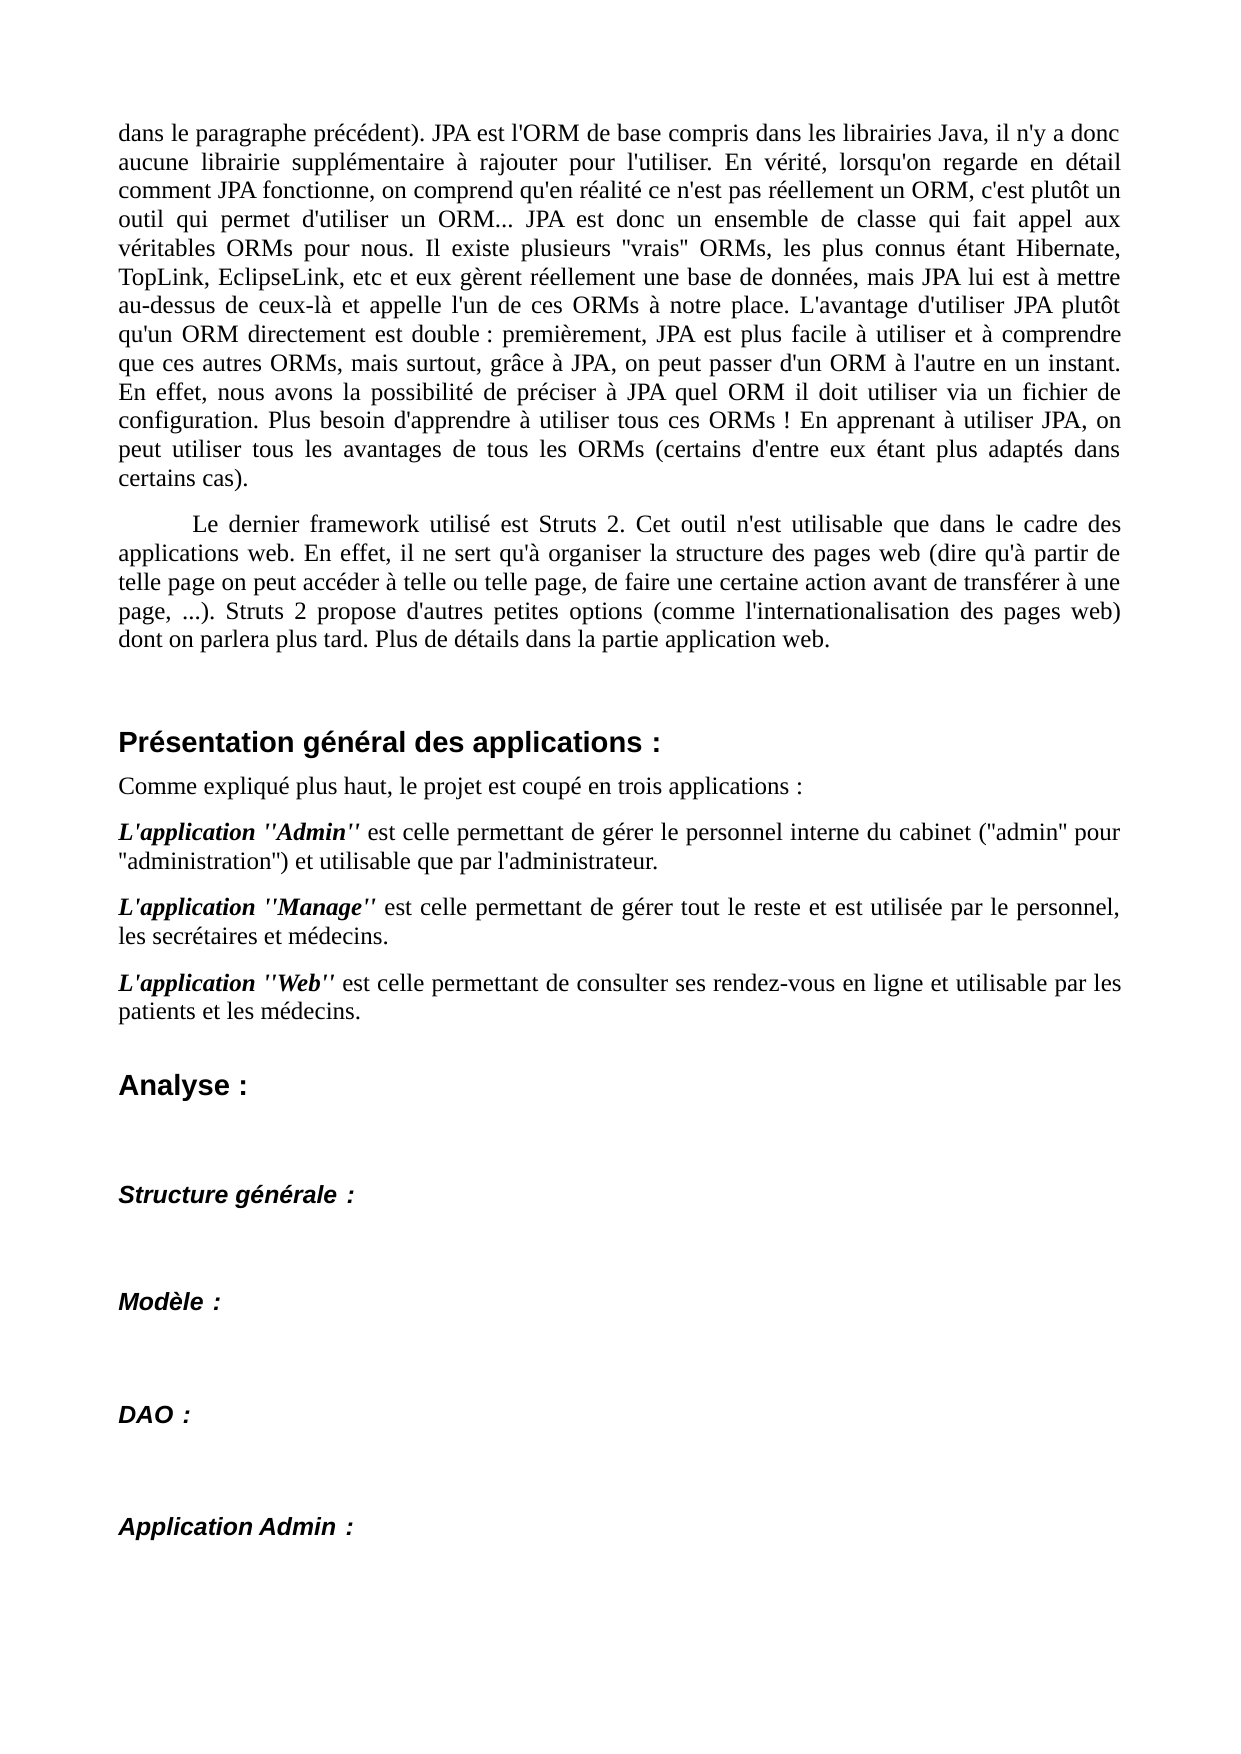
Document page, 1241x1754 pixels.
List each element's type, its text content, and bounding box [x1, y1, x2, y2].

subtitle Application Admin : [118, 1512, 1122, 1541]
text L'application ''Web'' est celle permettant de consulter ses rendez-vous en ligne et utilisable par les patients et les médecins. [118, 968, 1122, 1025]
text L'application ''Admin'' est celle permettant de gérer le personnel interne du cabinet (''admin'' pour ''administration'') et utilisable que par l'administrateur. [118, 817, 1122, 875]
text Le dernier framework utilisé est Struts 2. Cet outil n'est utilisable que dans le cadre des applications web. En effet, il ne sert qu'à organiser la structure des pages web (dire qu'à partir de telle page on peut accéder à telle ou telle page, de faire une certaine action avant de transférer à une page, ...). Struts 2 propose d'autres petites options (comme l'internationalisation des pages web) dont on parlera plus tard. Plus de détails dans la partie application web. [118, 509, 1122, 653]
text Comme expliqué plus haut, le projet est coupé en trois applications : [118, 771, 1122, 799]
subtitle Analyse : [118, 1068, 1122, 1101]
text dans le paragraphe précédent). JPA est l'ORM de base compris dans les librairies Java, il n'y a donc aucune librairie supplémentaire à rajouter pour l'utiliser. En vérité, lorsqu'on regarde en détail comment JPA fonctionne, on comprend qu'en réalité ce n'est pas réellement un ORM, c'est plutôt un outil qui permet d'utiliser un ORM... JPA est donc un ensemble de classe qui fait appel aux véritables ORMs pour nous. Il existe plusieurs ''vrais'' ORMs, les plus connus étant Hibernate, TopLink, EclipseLink, etc et eux gèrent réellement une base de données, mais JPA lui est à mettre au-dessus de ceux-là et appelle l'un de ces ORMs à notre place. L'avantage d'utiliser JPA plutôt qu'un ORM directement est double : premièrement, JPA est plus facile à utiliser et à comprendre que ces autres ORMs, mais surtout, grâce à JPA, on peut passer d'un ORM à l'autre en un instant. En effet, nous avons la possibilité de préciser à JPA quel ORM il doit utiliser via un fichier de configuration. Plus besoin d'apprendre à utiliser tous ces ORMs ! En apprenant à utiliser JPA, on peut utiliser tous les avantages de tous les ORMs (certains d'entre eux étant plus adaptés dans certains cas). [118, 118, 1122, 492]
text L'application ''Manage'' est celle permettant de gérer tout le reste et est utilisée par le personnel, les secrétaires et médecins. [118, 892, 1122, 950]
subtitle Présentation général des applications : [118, 725, 1122, 758]
subtitle DAO : [118, 1400, 1122, 1428]
subtitle Structure générale : [118, 1180, 1122, 1209]
subtitle Modèle : [118, 1287, 1122, 1316]
